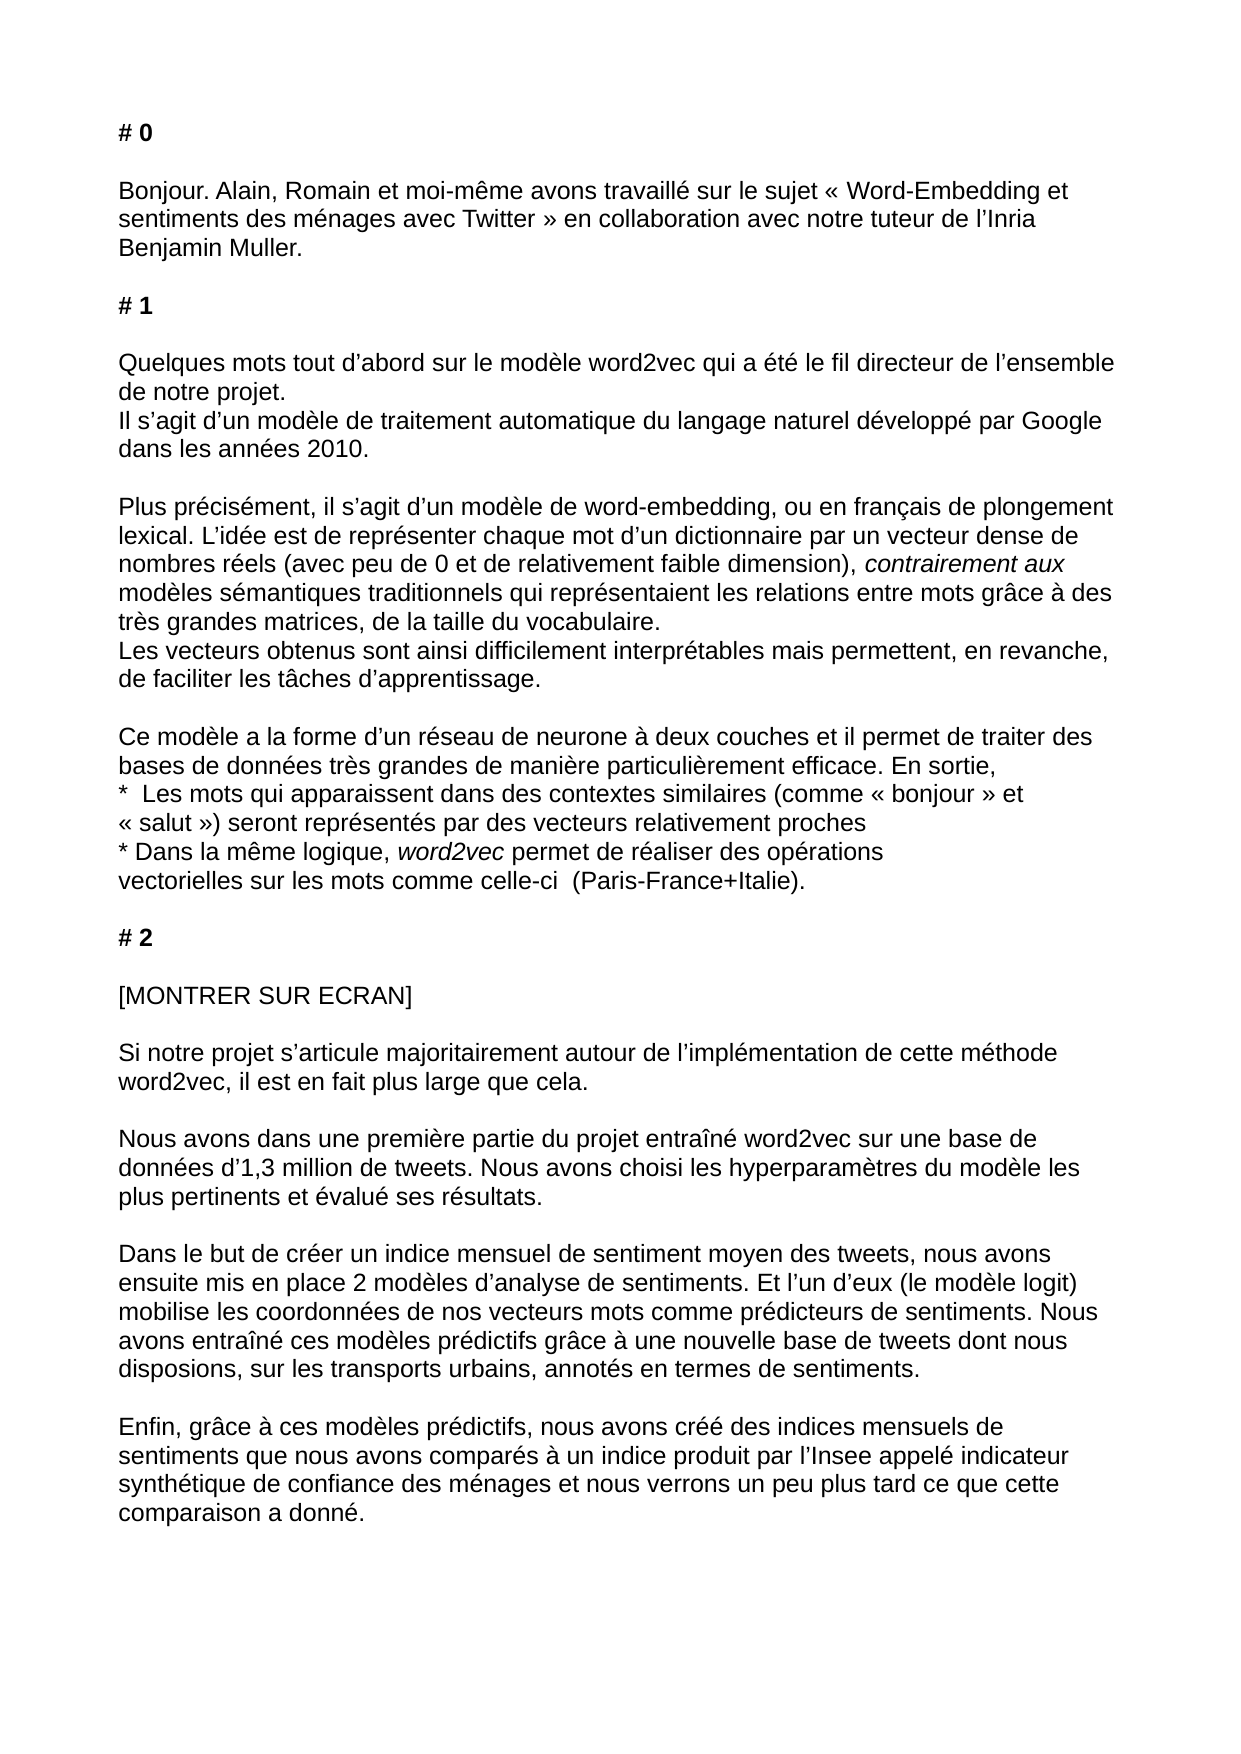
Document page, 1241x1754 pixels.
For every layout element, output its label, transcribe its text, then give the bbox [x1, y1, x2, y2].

text [MONTRER SUR ECRAN] [118, 981, 1122, 1009]
text Quelques mots tout d’abord sur le modèle word2vec qui a été le fil directeur de l’ensemble de notre projet. Il s’agit d’un modèle de traitement automatique du langage naturel développé par Google dans les années 2010. [118, 348, 1122, 463]
text # 1 [118, 291, 1122, 319]
text # 0 [118, 118, 1122, 147]
text Si notre projet s’articule majoritairement autour de l’implémentation de cette méthode word2vec, il est en fait plus large que cela. [118, 1038, 1122, 1096]
text Ce modèle a la forme d’un réseau de neurone à deux couches et il permet de traiter des bases de données très grandes de manière particulièrement efficace. En sortie, [118, 722, 1122, 779]
text Les vecteurs obtenus sont ainsi difficilement interprétables mais permettent, en revanche, de faciliter les tâches d’apprentissage. [118, 636, 1122, 693]
text « salut ») seront représentés par des vecteurs relativement proches [118, 808, 1122, 837]
text # 2 [118, 923, 1122, 952]
text * Dans la même logique, word2vec permet de réaliser des opérations [118, 837, 1122, 866]
text Plus précisément, il s’agit d’un modèle de word-embedding, ou en français de plongement lexical. L’idée est de représenter chaque mot d’un dictionnaire par un vecteur dense de nombres réels (avec peu de 0 et de relativement faible dimension), contrairement aux modèles sémantiques traditionnels qui représentaient les relations entre mots grâce à des très grandes matrices, de la taille du vocabulaire. [118, 492, 1122, 636]
text Bonjour. Alain, Romain et moi-même avons travaillé sur le sujet « Word-Embedding et sentiments des ménages avec Twitter » en collaboration avec notre tuteur de l’Inria Benjamin Muller. [118, 176, 1122, 262]
text * Les mots qui apparaissent dans des contextes similaires (comme « bonjour » et [118, 779, 1122, 808]
text Enfin, grâce à ces modèles prédictifs, nous avons créé des indices mensuels de sentiments que nous avons comparés à un indice produit par l’Insee appelé indicateur synthétique de confiance des ménages et nous verrons un peu plus tard ce que cette comparaison a donné. [118, 1412, 1122, 1527]
text Dans le but de créer un indice mensuel de sentiment moyen des tweets, nous avons ensuite mis en place 2 modèles d’analyse de sentiments. Et l’un d’eux (le modèle logit) mobilise les coordonnées de nos vecteurs mots comme prédicteurs de sentiments. Nous avons entraîné ces modèles prédictifs grâce à une nouvelle base de tweets dont nous disposions, sur les transports urbains, annotés en termes de sentiments. [118, 1239, 1122, 1383]
text Nous avons dans une première partie du projet entraîné word2vec sur une base de données d’1,3 million de tweets. Nous avons choisi les hyperparamètres du modèle les plus pertinents et évalué ses résultats. [118, 1124, 1122, 1211]
text vectorielles sur les mots comme celle-ci (Paris-France+Italie). [118, 866, 1122, 894]
